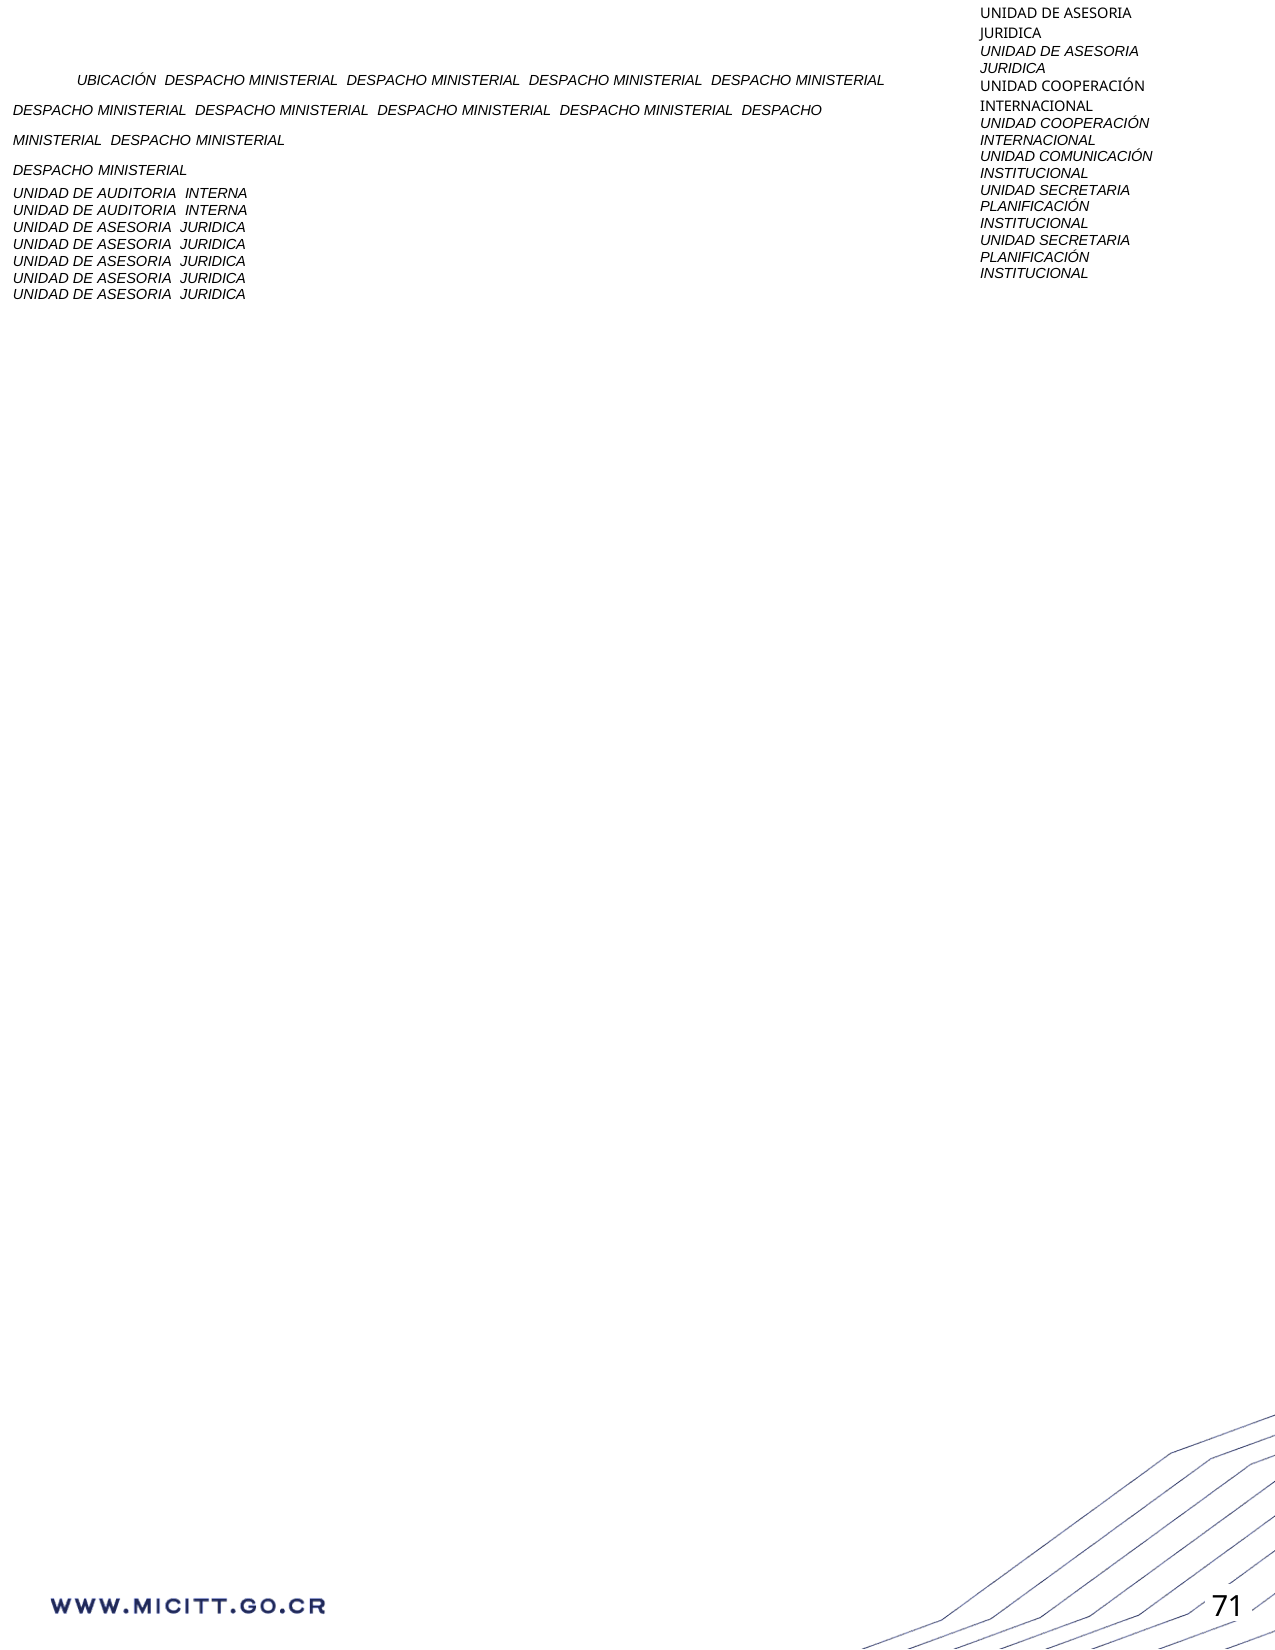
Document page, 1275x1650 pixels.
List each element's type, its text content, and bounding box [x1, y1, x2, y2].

text UNIDAD DE ASESORIA JURIDICA [980, 3, 1200, 43]
text UNIDAD DE AUDITORIA INTERNA [13, 202, 846, 218]
text UBICACIÓN DESPACHO MINISTERIAL DESPACHO MINISTERIAL DESPACHO MINISTERIAL DESPACHO MINISTERIAL DESPACHO MINISTERIAL DESPACHO MINISTERIAL DESPACHO MINISTERIAL DESPACHO MINISTERIAL DESPACHO MINISTERIAL DESPACHO MINISTERIAL [13, 72, 903, 149]
text UNIDAD DE ASESORIA JURIDICA [13, 286, 903, 303]
text UNIDAD SECRETARIA PLANIFICACIÓN INSTITUCIONAL UNIDAD SECRETARIA PLANIFICACIÓN INSTITUCIONAL [980, 181, 1141, 282]
text UNIDAD DE ASESORIA JURIDICA [13, 219, 903, 236]
text UNIDAD DE AUDITORIA INTERNA [13, 185, 846, 202]
text UNIDAD COOPERACIÓN INTERNACIONAL UNIDAD COOPERACIÓN INTERNACIONAL UNIDAD COMUNICACIÓN INSTITUCIONAL [980, 76, 1156, 181]
text UNIDAD DE ASESORIA JURIDICA [13, 236, 903, 252]
text UNIDAD DE ASESORIA JURIDICA [13, 269, 903, 286]
text UNIDAD DE ASESORIA JURIDICA [980, 43, 1200, 76]
text DESPACHO MINISTERIAL [13, 162, 963, 178]
text UNIDAD DE ASESORIA JURIDICA [13, 252, 903, 269]
